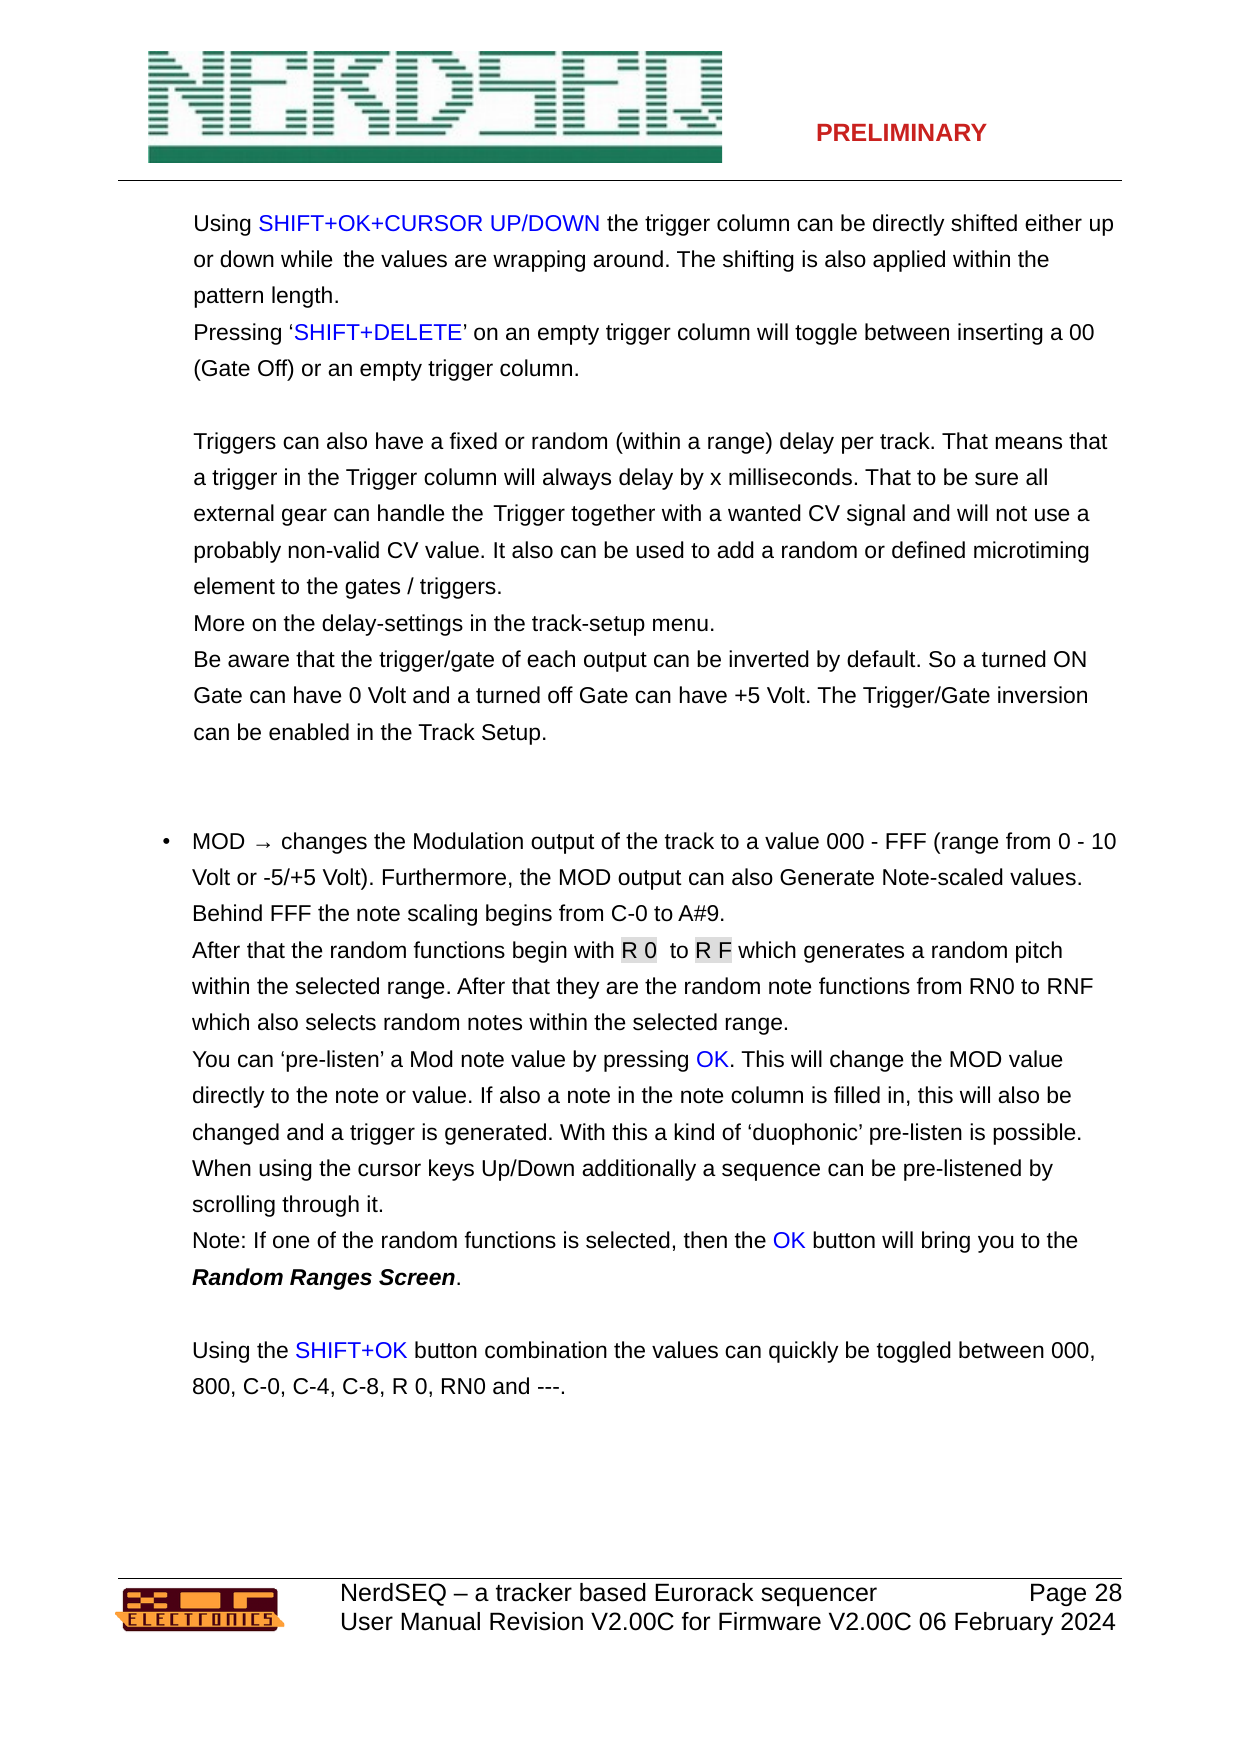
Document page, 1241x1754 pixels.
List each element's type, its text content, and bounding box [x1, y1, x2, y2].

picture [115, 1584, 285, 1634]
text Triggers can also have a fixed or random (within a range) delay per track. That means that a trigger in the Trigger column will always delay by x milliseconds. That to be sure all external gear can handle the Trigger together with a wanted CV signal and will not use a probably non-valid CV value. It also can be used to add a random or defined microtiming element to the gates / triggers. [118, 428, 1122, 599]
picture [148, 51, 723, 163]
list You can ‘pre-listen’ a Mod note value by pressing OK. This will change the MOD value directly to the note or value. If also a note in the note column is filled in, this will also be changed and a trigger is generated. With this a kind of ‘duophonic’ pre-listen is possible. When using the cursor keys Up/Down additionally a sequence can be pre-listened by scrolling through it. Note: If one of the random functions is selected, then the OK button will bring you to the Random Ranges Screen. [162, 1046, 1122, 1327]
text Be aware that the trigger/gate of each output can be inverted by default. So a turned ON Gate can have 0 Volt and a turned off Gate can have +5 Volt. The Trigger/Gate inversion can be enabled in the Track Setup. [118, 646, 1122, 745]
text Pressing ‘SHIFT+DELETE’ on an empty trigger column will toggle between inserting a 00 (Gate Off) or an empty trigger column. [193, 319, 1122, 381]
list MOD → changes the Modulation output of the track to a value 000 - FFF (range from 0 - 10 Volt or -5/+5 Volt). Furthermore, the MOD output can also Generate Note-scaled values. Behind FFF the note scaling begins from C-0 to A#9. After that the random functions begin with R 0 to R F which generates a random pitch within the selected range. After that they are the random note functions from RN0 to RNF which also selects random notes within the selected range. [162, 828, 1122, 1036]
list Using the SHIFT+OK button combination the values can quickly be toggled between 000, 800, C-0, C-4, C-8, R 0, RN0 and ---. [162, 1337, 1122, 1399]
text Using SHIFT+OK+CURSOR UP/DOWN the trigger column can be directly shifted either up or down while the values are wrapping around. The shifting is also applied within the pattern length. [193, 209, 1122, 309]
text More on the delay-settings in the track-setup menu. [118, 609, 1122, 636]
